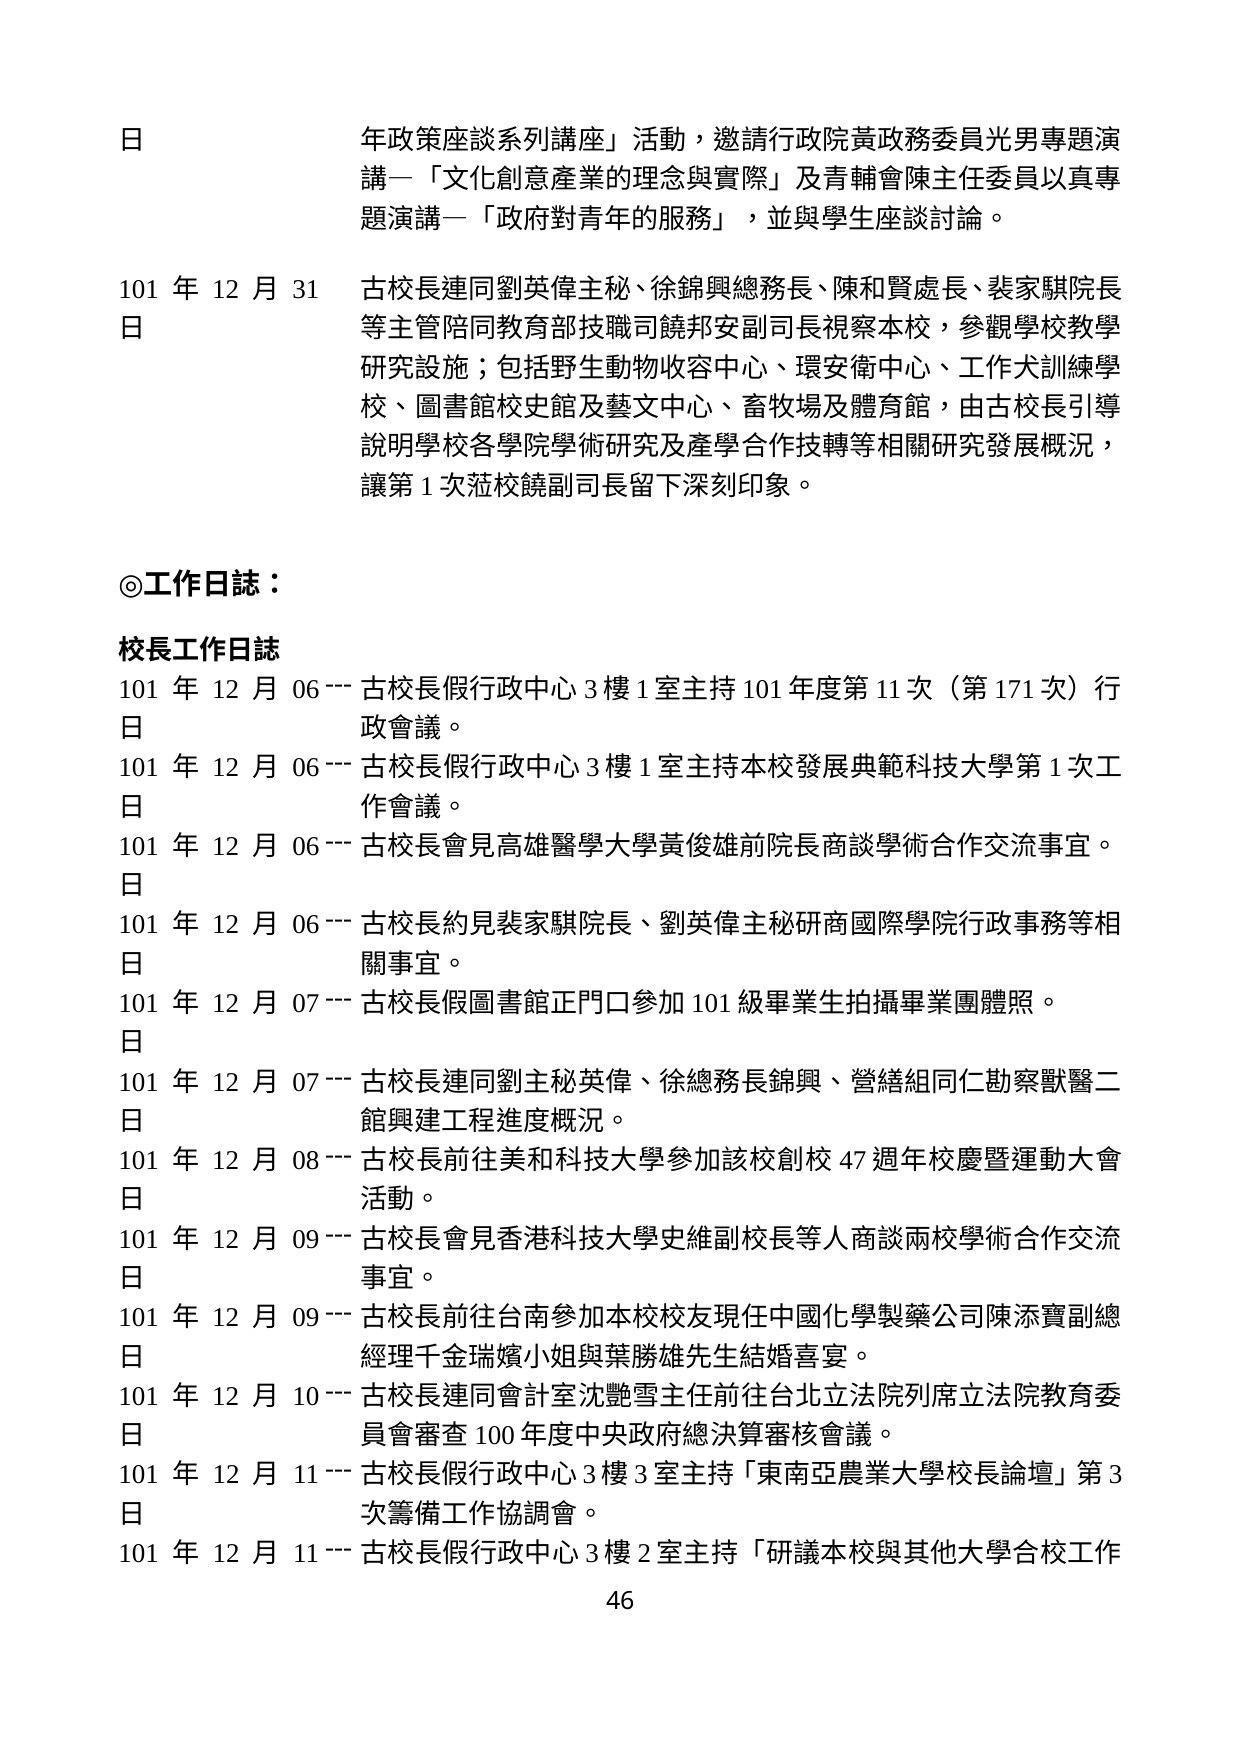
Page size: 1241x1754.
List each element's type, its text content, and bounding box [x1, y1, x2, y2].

table_cell 古校長假行政中心3樓2室主持「研議本校與其他大學合校工作 [358, 1531, 1125, 1570]
table_cell 古校長前往台南參加本校校友現任中國化學製藥公司陳添寶副總經理千金瑞嬪小姐與葉勝雄先生結婚喜宴。 [358, 1295, 1125, 1374]
table_cell 古校長前往美和科技大學參加該校創校47週年校慶暨運動大會活動。 [358, 1138, 1125, 1217]
text ◎工作日誌： [118, 560, 1122, 603]
table_cell --- [322, 667, 357, 745]
table_cell 101年12月09日 [115, 1295, 322, 1374]
table_cell --- [322, 745, 357, 824]
table_cell [322, 118, 357, 267]
table_cell 101年12月07日 [115, 981, 322, 1059]
table_cell 古校長連同劉主秘英偉、徐總務長錦興、營繕組同仁勘察獸醫二館興建工程進度概況。 [358, 1060, 1125, 1138]
table_cell 101年12月06日 [115, 903, 322, 981]
table_cell 101年12月31日 [115, 267, 322, 503]
table_cell 101年12月10日 [115, 1374, 322, 1452]
table_header 校長工作日誌 [115, 615, 1125, 667]
table_cell --- [322, 903, 357, 981]
table_cell --- [322, 981, 357, 1059]
table_cell 古校長連同會計室沈艷雪主任前往台北立法院列席立法院教育委員會審查100年度中央政府總決算審核會議。 [358, 1374, 1125, 1452]
table_cell --- [322, 1217, 357, 1295]
table_cell 101年12月06日 [115, 745, 322, 824]
table_cell 101年12月08日 [115, 1138, 322, 1217]
table_cell 101年12月11 [115, 1531, 322, 1570]
table_cell --- [322, 824, 357, 902]
table_cell 古校長會見香港科技大學史維副校長等人商談兩校學術合作交流事宜。 [358, 1217, 1125, 1295]
table_cell 101年12月06日 [115, 824, 322, 902]
table_cell 古校長假行政中心3樓1室主持101年度第11次（第171次）行政會議。 [358, 667, 1125, 745]
table_cell 古校長假行政中心3樓1室主持本校發展典範科技大學第1次工作會議。 [358, 745, 1125, 824]
table_cell [322, 267, 357, 503]
table_cell 古校長假行政中心3樓3室主持「東南亞農業大學校長論壇」第3次籌備工作協調會。 [358, 1452, 1125, 1531]
table_cell 古校長約見裴家騏院長、劉英偉主秘研商國際學院行政事務等相關事宜。 [358, 903, 1125, 981]
table_cell 古校長會見高雄醫學大學黃俊雄前院長商談學術合作交流事宜。 [358, 824, 1125, 902]
table_cell 101年12月07日 [115, 1060, 322, 1138]
table_cell 101年12月06日 [115, 667, 322, 745]
table_cell 古校長假圖書館正門口參加101級畢業生拍攝畢業團體照。 [358, 981, 1125, 1059]
table_cell --- [322, 1138, 357, 1217]
table_cell --- [322, 1295, 357, 1374]
table_cell 日 [115, 118, 322, 267]
table_cell --- [322, 1374, 357, 1452]
table_cell 101年12月11日 [115, 1452, 322, 1531]
table_cell 101年12月09日 [115, 1217, 322, 1295]
table_cell --- [322, 1531, 357, 1570]
table_cell --- [322, 1452, 357, 1531]
table_cell 年政策座談系列講座」活動，邀請行政院黃政務委員光男專題演講—「文化創意產業的理念與實際」及青輔會陳主任委員以真專題演講—「政府對青年的服務」，並與學生座談討論。 [358, 118, 1125, 267]
table_cell --- [322, 1060, 357, 1138]
table_cell 古校長連同劉英偉主秘、徐錦興總務長、陳和賢處長、裴家騏院長等主管陪同教育部技職司饒邦安副司長視察本校，參觀學校教學研究設施；包括野生動物收容中心、環安衛中心、工作犬訓練學校、圖書館校史館及藝文中心、畜牧場及體育館，由古校長引導說明學校各學院學術研究及產學合作技轉等相關研究發展概況，讓第1次蒞校饒副司長留下深刻印象。 [358, 267, 1125, 503]
